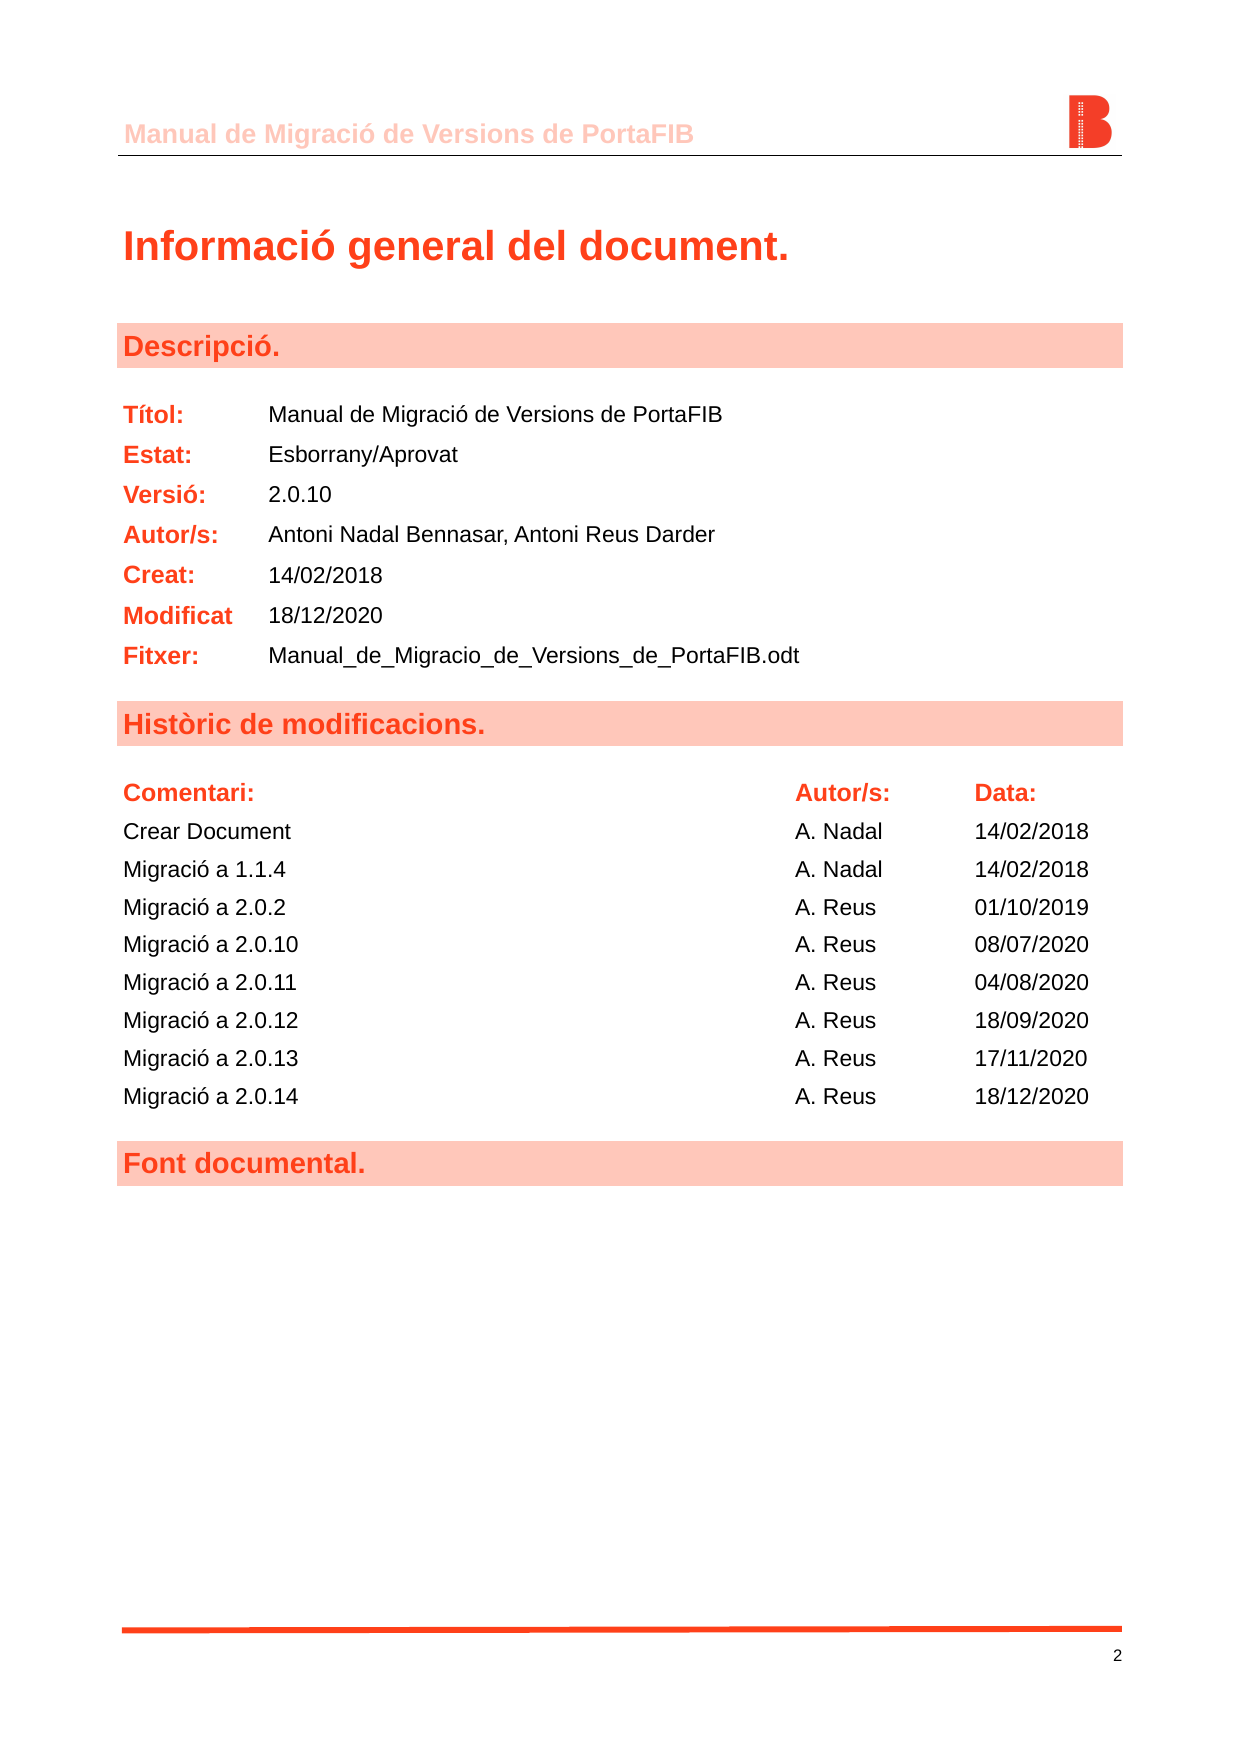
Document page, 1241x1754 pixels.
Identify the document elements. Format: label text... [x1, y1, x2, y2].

table_cell 18/12/2020 [969, 1077, 1123, 1115]
table_cell Antoni Nadal Bennasar, Antoni Reus Darder [262, 515, 1123, 555]
table_header Informació general del document. [117, 216, 1123, 323]
table_cell Migració a 2.0.2 [117, 888, 789, 926]
table_cell 18/12/2020 [262, 595, 1123, 635]
table_cell Descripció. [117, 323, 1123, 368]
table_cell Manual_de_Migracio_de_Versions_de_PortaFIB.odt [262, 635, 1123, 675]
table_cell A. Reus [789, 964, 969, 1001]
table_cell Data: [969, 772, 1123, 812]
table_cell Esborrany/Aprovat [262, 434, 1123, 474]
table_cell A. Reus [789, 1077, 969, 1115]
table_cell 14/02/2018 [262, 555, 1123, 595]
table_cell Crear Document [117, 812, 789, 850]
table_cell Modificat [117, 595, 262, 635]
table_cell [117, 1249, 1123, 1289]
table_cell Migració a 2.0.14 [117, 1077, 789, 1115]
table_cell Comentari: [117, 772, 789, 812]
table_cell Migració a 2.0.11 [117, 964, 789, 1001]
table_cell A. Reus [789, 888, 969, 926]
table_cell Migració a 2.0.12 [117, 1001, 789, 1039]
table_cell 01/10/2019 [969, 888, 1123, 926]
table_cell 2.0.10 [262, 474, 1123, 514]
table_cell Autor/s: [117, 515, 262, 555]
table_cell A. Reus [789, 1039, 969, 1077]
table_cell [117, 1186, 1123, 1211]
table_cell [117, 1115, 1123, 1141]
table_cell Creat: [117, 555, 262, 595]
table_cell A. Reus [789, 926, 969, 963]
table_cell Migració a 1.1.4 [117, 850, 789, 888]
table_cell 18/09/2020 [969, 1001, 1123, 1039]
table_cell [117, 1211, 1123, 1249]
table_cell A. Nadal [789, 850, 969, 888]
table_cell Versió: [117, 474, 262, 514]
table_cell 08/07/2020 [969, 926, 1123, 963]
table_cell Font documental. [117, 1141, 1123, 1186]
table_cell Fitxer: [117, 635, 262, 675]
table_cell Títol: [117, 394, 262, 434]
table_cell Històric de modificacions. [117, 701, 1123, 746]
table_cell Autor/s: [789, 772, 969, 812]
table_cell Estat: [117, 434, 262, 474]
table_cell A. Nadal [789, 812, 969, 850]
table_cell [117, 675, 1123, 701]
table_cell Manual de Migració de Versions de PortaFIB [262, 394, 1123, 434]
table_cell A. Reus [789, 1001, 969, 1039]
table_cell [117, 746, 1123, 772]
table_cell 17/11/2020 [969, 1039, 1123, 1077]
table_cell Migració a 2.0.10 [117, 926, 789, 963]
table_cell [117, 368, 1123, 394]
picture [1063, 94, 1117, 150]
table_cell Migració a 2.0.13 [117, 1039, 789, 1077]
table_cell [117, 1289, 1123, 1327]
table_cell 04/08/2020 [969, 964, 1123, 1001]
table_cell [117, 1327, 1123, 1365]
table_cell 14/02/2018 [969, 812, 1123, 850]
table_cell 14/02/2018 [969, 850, 1123, 888]
